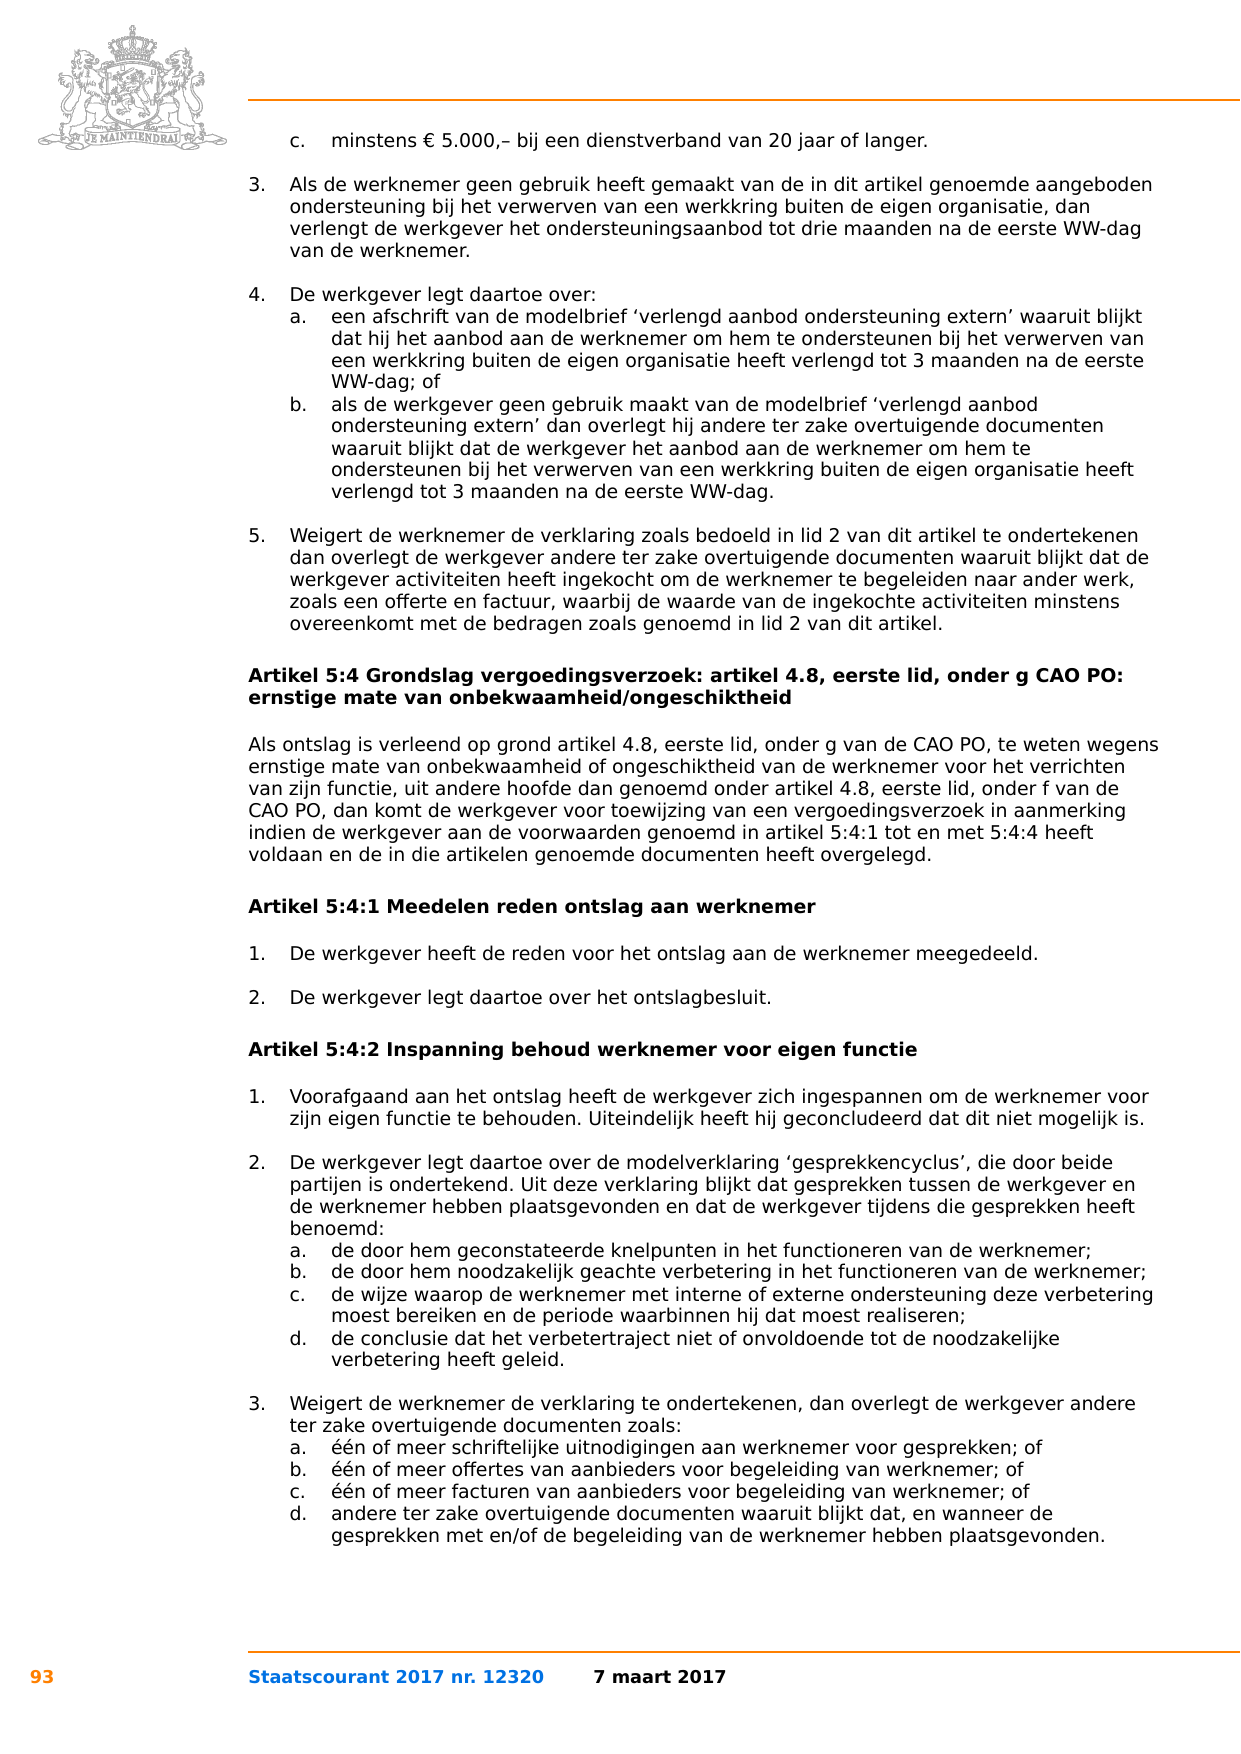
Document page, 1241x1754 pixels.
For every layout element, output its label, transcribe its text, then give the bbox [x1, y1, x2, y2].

text b. één of meer offertes van aanbieders voor begeleiding van werknemer; of [289, 1459, 1163, 1481]
text b. de door hem noodzakelijk geachte verbetering in het functioneren van de werknemer; [289, 1261, 1163, 1283]
text 2. De werkgever legt daartoe over de modelverklaring ‘gesprekkencyclus’, die door beide partijen is ondertekend. Uit deze verklaring blijkt dat gesprekken tussen de werkgever en de werknemer hebben plaatsgevonden en dat de werkgever tijdens die gesprekken heeft benoemd: [248, 1152, 1163, 1239]
text c. minstens € 5.000,– bij een dienstverband van 20 jaar of langer. [289, 130, 1163, 152]
text a. één of meer schriftelijke uitnodigingen aan werknemer voor gesprekken; of [289, 1437, 1163, 1459]
subtitle Artikel 5:4 Grondslag vergoedingsverzoek: artikel 4.8, eerste lid, onder g CAO PO: ernstige mate van onbekwaamheid/ongeschiktheid [248, 665, 1163, 709]
subtitle Artikel 5:4:1 Meedelen reden ontslag aan werknemer [248, 896, 1163, 918]
text c. de wijze waarop de werknemer met interne of externe ondersteuning deze verbetering moest bereiken en de periode waarbinnen hij dat moest realiseren; [289, 1283, 1163, 1327]
text Als ontslag is verleend op grond artikel 4.8, eerste lid, onder g van de CAO PO, te weten wegens ernstige mate van onbekwaamheid of ongeschiktheid van de werknemer voor het verrichten van zijn functie, uit andere hoofde dan genoemd onder artikel 4.8, eerste lid, onder f van de CAO PO, dan komt de werkgever voor toewijzing van een vergoedingsverzoek in aanmerking indien de werkgever aan de voorwaarden genoemd in artikel 5:4:1 tot en met 5:4:4 heeft voldaan en de in die artikelen genoemde documenten heeft overgelegd. [248, 734, 1163, 866]
text 2. De werkgever legt daartoe over het ontslagbesluit. [248, 987, 1163, 1009]
subtitle Artikel 5:4:2 Inspanning behoud werknemer voor eigen functie [248, 1039, 1163, 1061]
text b. als de werkgever geen gebruik maakt van de modelbrief ‘verlengd aanbod ondersteuning extern’ dan overlegt hij andere ter zake overtuigende documenten waaruit blijkt dat de werkgever het aanbod aan de werknemer om hem te ondersteunen bij het verwerven van een werkkring buiten de eigen organisatie heeft verlengd tot 3 maanden na de eerste WW-dag. [289, 393, 1163, 503]
text a. een afschrift van de modelbrief ‘verlengd aanbod ondersteuning extern’ waaruit blijkt dat hij het aanbod aan de werknemer om hem te ondersteunen bij het verwerven van een werkkring buiten de eigen organisatie heeft verlengd tot 3 maanden na de eerste WW-dag; of [289, 306, 1163, 393]
picture [38, 25, 227, 150]
text c. één of meer facturen van aanbieders voor begeleiding van werknemer; of [289, 1481, 1163, 1503]
text d. de conclusie dat het verbetertraject niet of onvoldoende tot de noodzakelijke verbetering heeft geleid. [289, 1327, 1163, 1371]
text 4. De werkgever legt daartoe over: [248, 283, 1163, 306]
text 1. Voorafgaand aan het ontslag heeft de werkgever zich ingespannen om de werknemer voor zijn eigen functie te behouden. Uiteindelijk heeft hij geconcludeerd dat dit niet mogelijk is. [248, 1086, 1163, 1130]
text 1. De werkgever heeft de reden voor het ontslag aan de werknemer meegedeeld. [248, 943, 1163, 965]
text 5. Weigert de werknemer de verklaring zoals bedoeld in lid 2 van dit artikel te ondertekenen dan overlegt de werkgever andere ter zake overtuigende documenten waaruit blijkt dat de werkgever activiteiten heeft ingekocht om de werknemer te begeleiden naar ander werk, zoals een offerte en factuur, waarbij de waarde van de ingekochte activiteiten minstens overeenkomt met de bedragen zoals genoemd in lid 2 van dit artikel. [248, 525, 1163, 635]
text a. de door hem geconstateerde knelpunten in het functioneren van de werknemer; [289, 1239, 1163, 1261]
text 3. Weigert de werknemer de verklaring te ondertekenen, dan overlegt de werkgever andere ter zake overtuigende documenten zoals: [248, 1393, 1163, 1437]
text d. andere ter zake overtuigende documenten waaruit blijkt dat, en wanneer de gesprekken met en/of de begeleiding van de werknemer hebben plaatsgevonden. [289, 1503, 1163, 1547]
text 3. Als de werknemer geen gebruik heeft gemaakt van de in dit artikel genoemde aangeboden ondersteuning bij het verwerven van een werkkring buiten de eigen organisatie, dan verlengt de werkgever het ondersteuningsaanbod tot drie maanden na de eerste WW-dag van de werknemer. [248, 174, 1163, 262]
